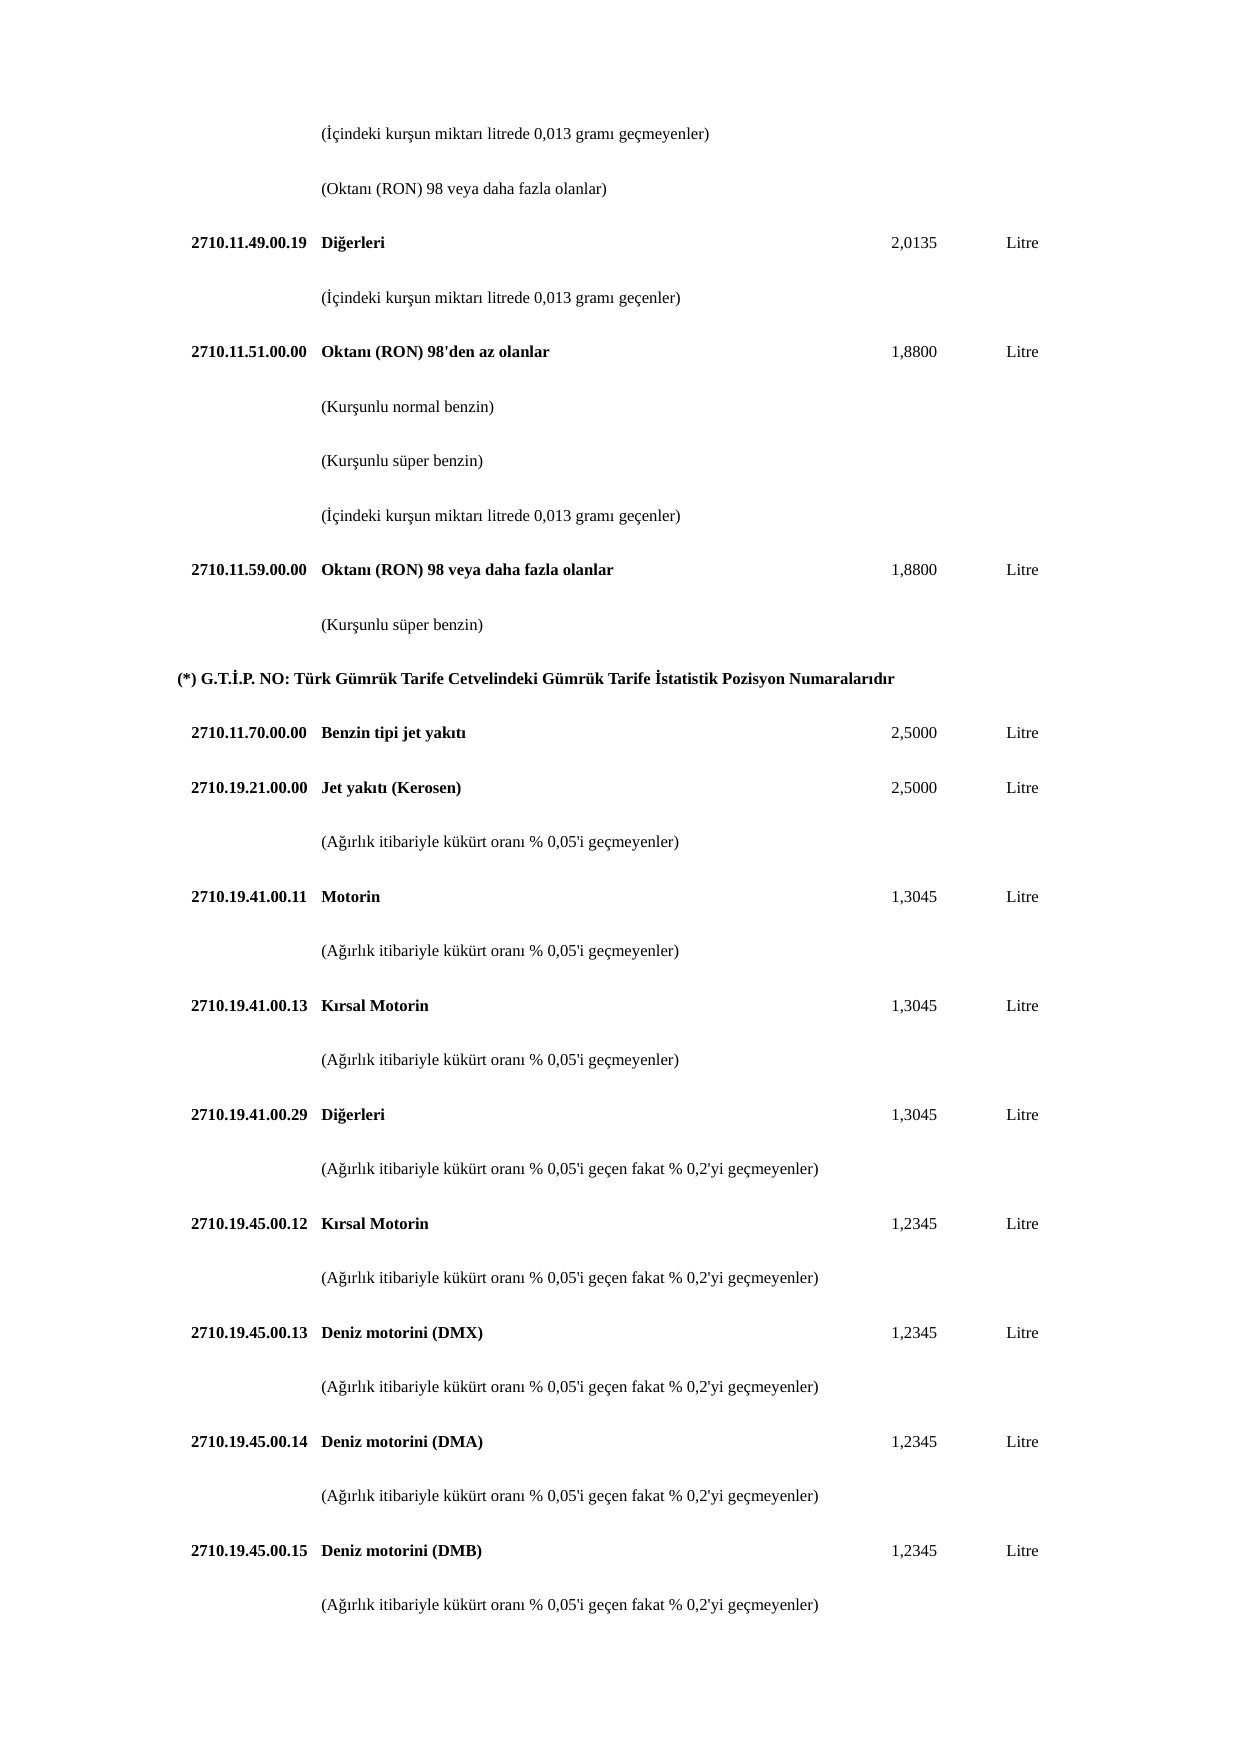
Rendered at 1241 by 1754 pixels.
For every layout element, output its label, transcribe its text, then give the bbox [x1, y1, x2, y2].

table_cell [177, 500, 321, 554]
table_cell [177, 935, 321, 990]
table_cell [981, 935, 1063, 990]
table_cell [847, 1262, 981, 1317]
table_cell 2710.11.51.00.00 [177, 336, 321, 391]
table_cell (Ağırlık itibariyle kükürt oranı % 0,05'i geçen fakat % 0,2'yi geçmeyenler) [321, 1262, 847, 1317]
table_cell (Ağırlık itibariyle kükürt oranı % 0,05'i geçmeyenler) [321, 1044, 847, 1099]
table_cell 1,2345 [847, 1208, 981, 1262]
table_cell 2710.19.41.00.13 [177, 990, 321, 1044]
table_cell (Kurşunlu süper benzin) [321, 609, 847, 663]
table_cell [981, 282, 1063, 336]
table_cell (Ağırlık itibariyle kükürt oranı % 0,05'i geçen fakat % 0,2'yi geçmeyenler) [321, 1371, 847, 1426]
table_cell Litre [981, 881, 1063, 935]
table_cell (Ağırlık itibariyle kükürt oranı % 0,05'i geçen fakat % 0,2'yi geçmeyenler) [321, 1153, 847, 1208]
table_cell Benzin tipi jet yakıtı [321, 718, 847, 772]
table_cell [847, 1153, 981, 1208]
table_cell [981, 173, 1063, 227]
table_cell 2710.19.45.00.12 [177, 1208, 321, 1262]
table_cell 2710.19.45.00.15 [177, 1535, 321, 1589]
table_cell Diğerleri [321, 227, 847, 282]
table_cell Deniz motorini (DMA) [321, 1426, 847, 1480]
table_cell Litre [981, 1208, 1063, 1262]
table_cell [177, 1262, 321, 1317]
table_cell [847, 1371, 981, 1426]
table_cell Diğerleri [321, 1099, 847, 1153]
table_cell (İçindeki kurşun miktarı litrede 0,013 gramı geçenler) [321, 500, 847, 554]
table_cell [177, 173, 321, 227]
table_cell 2,0135 [847, 227, 981, 282]
table_cell 1,3045 [847, 990, 981, 1044]
table_cell [177, 1044, 321, 1099]
table_cell 1,2345 [847, 1535, 981, 1589]
table_cell [847, 282, 981, 336]
table_cell 1,2345 [847, 1317, 981, 1371]
table_cell [177, 826, 321, 881]
table_cell [981, 1371, 1063, 1426]
table_cell Litre [981, 990, 1063, 1044]
table_cell [847, 391, 981, 445]
table_cell Deniz motorini (DMB) [321, 1535, 847, 1589]
table_cell (İçindeki kurşun miktarı litrede 0,013 gramı geçenler) [321, 282, 847, 336]
table_cell Litre [981, 718, 1063, 772]
table_cell Oktanı (RON) 98 veya daha fazla olanlar [321, 554, 847, 608]
table_cell [847, 173, 981, 227]
table_cell [981, 609, 1063, 663]
table_cell Litre [981, 772, 1063, 826]
table_cell Litre [981, 227, 1063, 282]
table_cell 1,8800 [847, 554, 981, 608]
table_cell [847, 445, 981, 499]
table_cell [177, 282, 321, 336]
table_cell Oktanı (RON) 98'den az olanlar [321, 336, 847, 391]
table_cell [981, 445, 1063, 499]
table_cell [847, 1589, 981, 1614]
table_cell [847, 1044, 981, 1099]
table_cell (Kurşunlu normal benzin) [321, 391, 847, 445]
table_cell Jet yakıtı (Kerosen) [321, 772, 847, 826]
table_cell (Ağırlık itibariyle kükürt oranı % 0,05'i geçmeyenler) [321, 935, 847, 990]
table_cell (Ağırlık itibariyle kükürt oranı % 0,05'i geçen fakat % 0,2'yi geçmeyenler) [321, 1480, 847, 1534]
table_cell [981, 1153, 1063, 1208]
table_cell 1,3045 [847, 881, 981, 935]
table_cell Litre [981, 1426, 1063, 1480]
table_cell 2710.19.21.00.00 [177, 772, 321, 826]
table_cell Litre [981, 1099, 1063, 1153]
table_cell [981, 826, 1063, 881]
table_cell [847, 1480, 981, 1534]
table_cell 1,8800 [847, 336, 981, 391]
table_cell [177, 609, 321, 663]
table_cell 2710.11.70.00.00 [177, 718, 321, 772]
table_cell (İçindeki kurşun miktarı litrede 0,013 gramı geçmeyenler) [321, 118, 847, 173]
table_cell [177, 445, 321, 499]
table_cell [981, 500, 1063, 554]
table_cell [981, 118, 1063, 173]
table_cell [847, 609, 981, 663]
table_cell 2710.19.41.00.11 [177, 881, 321, 935]
table_cell Litre [981, 1317, 1063, 1371]
table_cell Kırsal Motorin [321, 1208, 847, 1262]
table_cell [177, 118, 321, 173]
table_cell (Oktanı (RON) 98 veya daha fazla olanlar) [321, 173, 847, 227]
table_cell [981, 1480, 1063, 1534]
table_cell Deniz motorini (DMX) [321, 1317, 847, 1371]
table_cell [847, 935, 981, 990]
table_cell (*) G.T.İ.P. NO: Türk Gümrük Tarife Cetvelindeki Gümrük Tarife İstatistik Pozisyon Numaralarıdır [177, 663, 1063, 717]
table_cell [981, 1589, 1063, 1614]
table_cell [177, 1480, 321, 1534]
table_cell [981, 1262, 1063, 1317]
table_cell 2,5000 [847, 772, 981, 826]
table_cell Kırsal Motorin [321, 990, 847, 1044]
table_cell 2710.11.59.00.00 [177, 554, 321, 608]
table_cell [981, 391, 1063, 445]
table_cell Litre [981, 1535, 1063, 1589]
table_cell [847, 826, 981, 881]
table_cell Litre [981, 336, 1063, 391]
table_cell [177, 1371, 321, 1426]
table_cell 1,2345 [847, 1426, 981, 1480]
table_cell Motorin [321, 881, 847, 935]
table_cell [981, 1044, 1063, 1099]
table_cell 2710.19.45.00.13 [177, 1317, 321, 1371]
table_cell [177, 1153, 321, 1208]
table_cell [177, 391, 321, 445]
table_cell 1,3045 [847, 1099, 981, 1153]
table_cell [847, 500, 981, 554]
table_cell (Ağırlık itibariyle kükürt oranı % 0,05'i geçmeyenler) [321, 826, 847, 881]
table_cell (Kurşunlu süper benzin) [321, 445, 847, 499]
table_cell Litre [981, 554, 1063, 608]
table_cell 2710.19.41.00.29 [177, 1099, 321, 1153]
table_cell 2710.19.45.00.14 [177, 1426, 321, 1480]
table_cell (Ağırlık itibariyle kükürt oranı % 0,05'i geçen fakat % 0,2'yi geçmeyenler) [321, 1589, 847, 1614]
table_cell 2,5000 [847, 718, 981, 772]
table_cell 2710.11.49.00.19 [177, 227, 321, 282]
table_cell [177, 1589, 321, 1614]
table_cell [847, 118, 981, 173]
